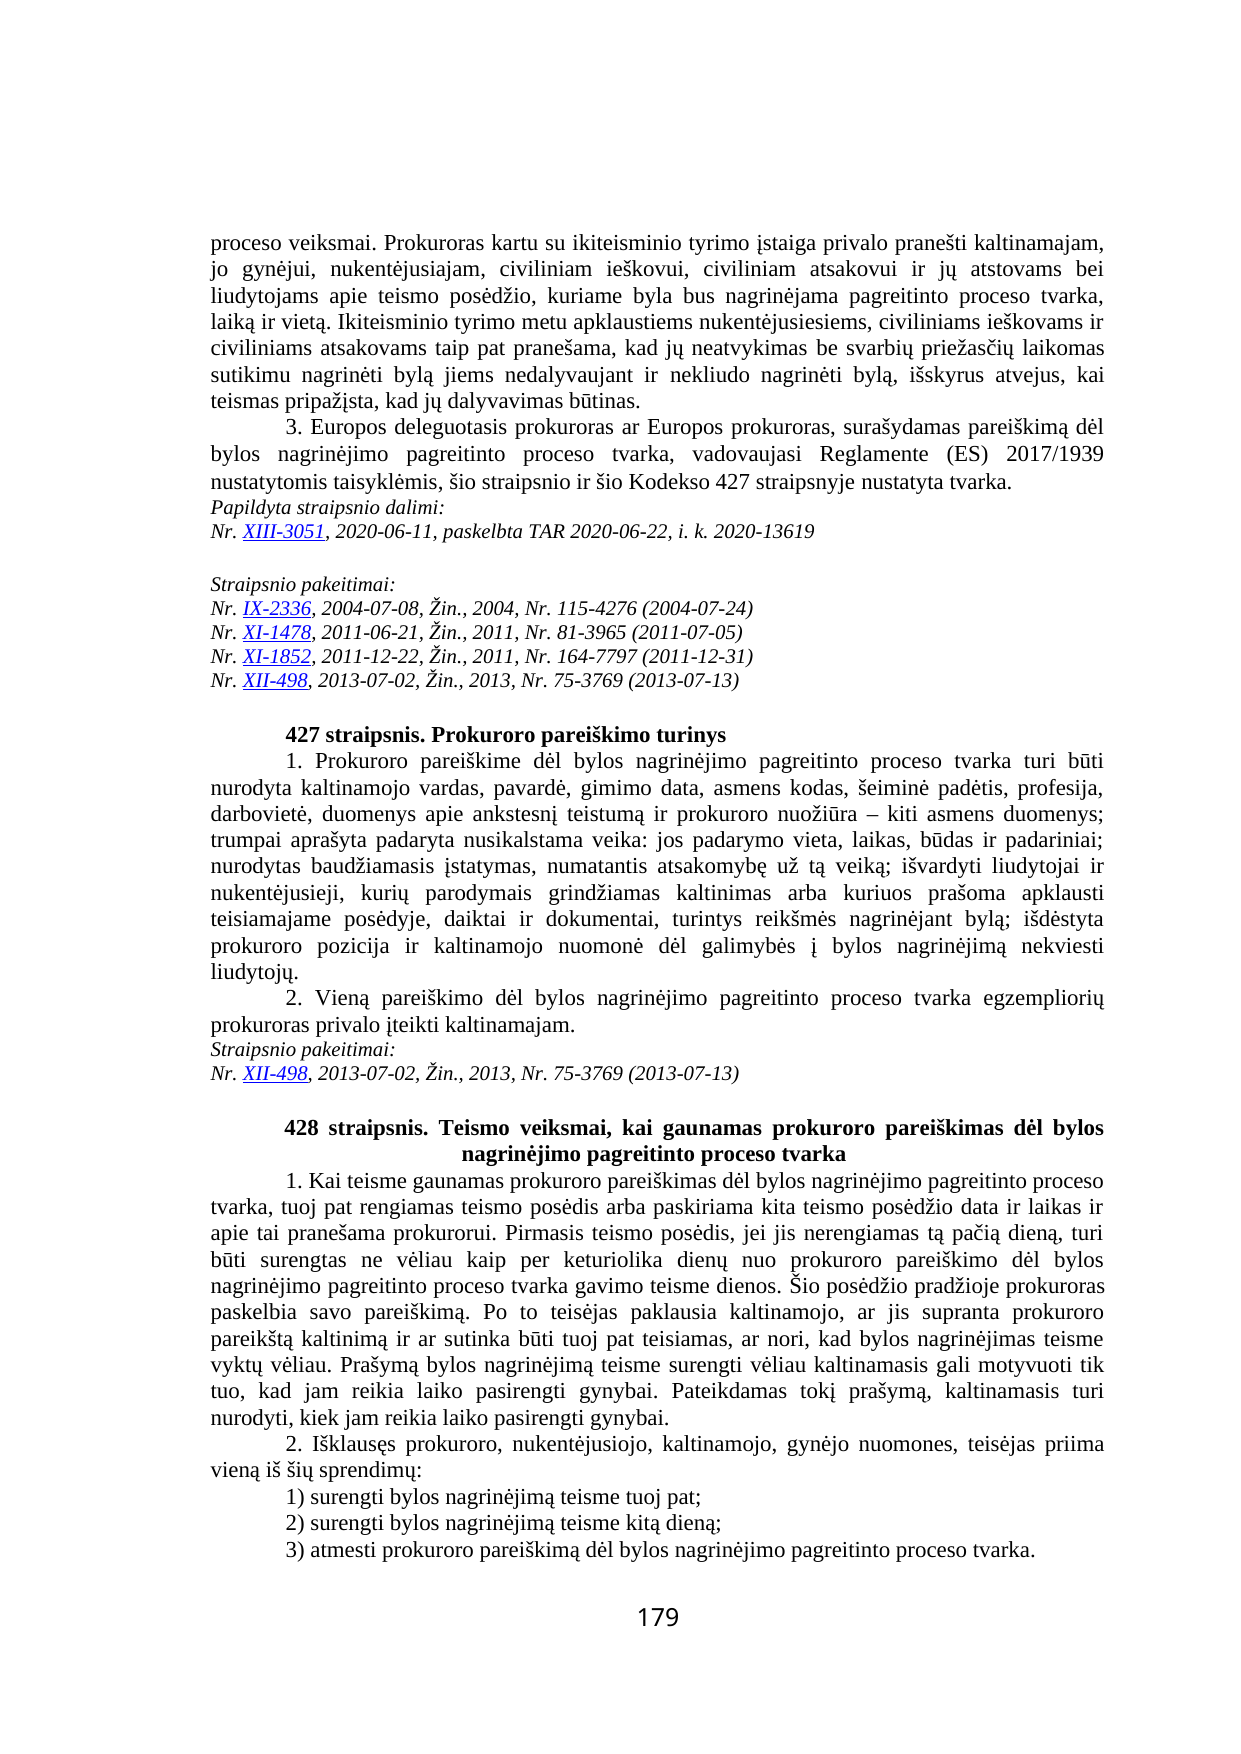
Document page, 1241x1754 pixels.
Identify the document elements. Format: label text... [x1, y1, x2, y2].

text Nr. XI-1852, 2011-12-22, Žin., 2011, Nr. 164-7797 (2011-12-31) [210, 644, 1105, 668]
text 1) surengti bylos nagrinėjimą teisme tuoj pat; [210, 1483, 1105, 1509]
text Straipsnio pakeitimai: [210, 572, 1105, 596]
text Straipsnio pakeitimai: [210, 1037, 1105, 1061]
text Nr. IX-2336, 2004-07-08, Žin., 2004, Nr. 115-4276 (2004-07-24) [210, 596, 1105, 620]
text Nr. XIII-3051, 2020-06-11, paskelbta TAR 2020-06-22, i. k. 2020-13619 [210, 519, 1105, 543]
text 2) surengti bylos nagrinėjimą teisme kitą dieną; [210, 1509, 1105, 1536]
text 2. Išklausęs prokuroro, nukentėjusiojo, kaltinamojo, gynėjo nuomones, teisėjas priima vieną iš šių sprendimų: [210, 1430, 1105, 1483]
text Nr. XI-1478, 2011-06-21, Žin., 2011, Nr. 81-3965 (2011-07-05) [210, 620, 1105, 644]
text 3) atmesti prokuroro pareiškimą dėl bylos nagrinėjimo pagreitinto proceso tvarka. [210, 1536, 1105, 1562]
text 427 straipsnis. Prokuroro pareiškimo turinys [210, 721, 1105, 747]
text 1. Prokuroro pareiškime dėl bylos nagrinėjimo pagreitinto proceso tvarka turi būti nurodyta kaltinamojo vardas, pavardė, gimimo data, asmens kodas, šeiminė padėtis, profesija, darbovietė, duomenys apie ankstesnį teistumą ir prokuroro nuožiūra – kiti asmens duomenys; trumpai aprašyta padaryta nusikalstama veika: jos padarymo vieta, laikas, būdas ir padariniai; nurodytas baudžiamasis įstatymas, numatantis atsakomybę už tą veiką; išvardyti liudytojai ir nukentėjusieji, kurių parodymais grindžiamas kaltinimas arba kuriuos prašoma apklausti teisiamajame posėdyje, daiktai ir dokumentai, turintys reikšmės nagrinėjant bylą; išdėstyta prokuroro pozicija ir kaltinamojo nuomonė dėl galimybės į bylos nagrinėjimą nekviesti liudytojų. [210, 747, 1105, 984]
text Papildyta straipsnio dalimi: [210, 495, 1105, 519]
text Nr. XII-498, 2013-07-02, Žin., 2013, Nr. 75-3769 (2013-07-13) [210, 668, 1105, 692]
text 428 straipsnis. Teismo veiksmai, kai gaunamas prokuroro pareiškimas dėl bylos nagrinėjimo pagreitinto proceso tvarka [284, 1114, 1105, 1167]
text Nr. XII-498, 2013-07-02, Žin., 2013, Nr. 75-3769 (2013-07-13) [210, 1061, 1105, 1085]
text 1. Kai teisme gaunamas prokuroro pareiškimas dėl bylos nagrinėjimo pagreitinto proceso tvarka, tuoj pat rengiamas teismo posėdis arba paskiriama kita teismo posėdžio data ir laikas ir apie tai pranešama prokurorui. Pirmasis teismo posėdis, jei jis nerengiamas tą pačią dieną, turi būti surengtas ne vėliau kaip per keturiolika dienų nuo prokuroro pareiškimo dėl bylos nagrinėjimo pagreitinto proceso tvarka gavimo teisme dienos. Šio posėdžio pradžioje prokuroras paskelbia savo pareiškimą. Po to teisėjas paklausia kaltinamojo, ar jis supranta prokuroro pareikštą kaltinimą ir ar sutinka būti tuoj pat teisiamas, ar nori, kad bylos nagrinėjimas teisme vyktų vėliau. Prašymą bylos nagrinėjimą teisme surengti vėliau kaltinamasis gali motyvuoti tik tuo, kad jam reikia laiko pasirengti gynybai. Pateikdamas tokį prašymą, kaltinamasis turi nurodyti, kiek jam reikia laiko pasirengti gynybai. [210, 1167, 1105, 1430]
text 2. Vieną pareiškimo dėl bylos nagrinėjimo pagreitinto proceso tvarka egzempliorių prokuroras privalo įteikti kaltinamajam. [210, 984, 1105, 1037]
text 3. Europos deleguotasis prokuroras ar Europos prokuroras, surašydamas pareiškimą dėl bylos nagrinėjimo pagreitinto proceso tvarka, vadovaujasi Reglamente (ES) 2017/1939 nustatytomis taisyklėmis, šio straipsnio ir šio Kodekso 427 straipsnyje nustatyta tvarka. [210, 413, 1105, 495]
text proceso veiksmai. Prokuroras kartu su ikiteisminio tyrimo įstaiga privalo pranešti kaltinamajam, jo gynėjui, nukentėjusiajam, civiliniam ieškovui, civiliniam atsakovui ir jų atstovams bei liudytojams apie teismo posėdžio, kuriame byla bus nagrinėjama pagreitinto proceso tvarka, laiką ir vietą. Ikiteisminio tyrimo metu apklaustiems nukentėjusiesiems, civiliniams ieškovams ir civiliniams atsakovams taip pat pranešama, kad jų neatvykimas be svarbių priežasčių laikomas sutikimu nagrinėti bylą jiems nedalyvaujant ir nekliudo nagrinėti bylą, išskyrus atvejus, kai teismas pripažįsta, kad jų dalyvavimas būtinas. [210, 229, 1105, 413]
